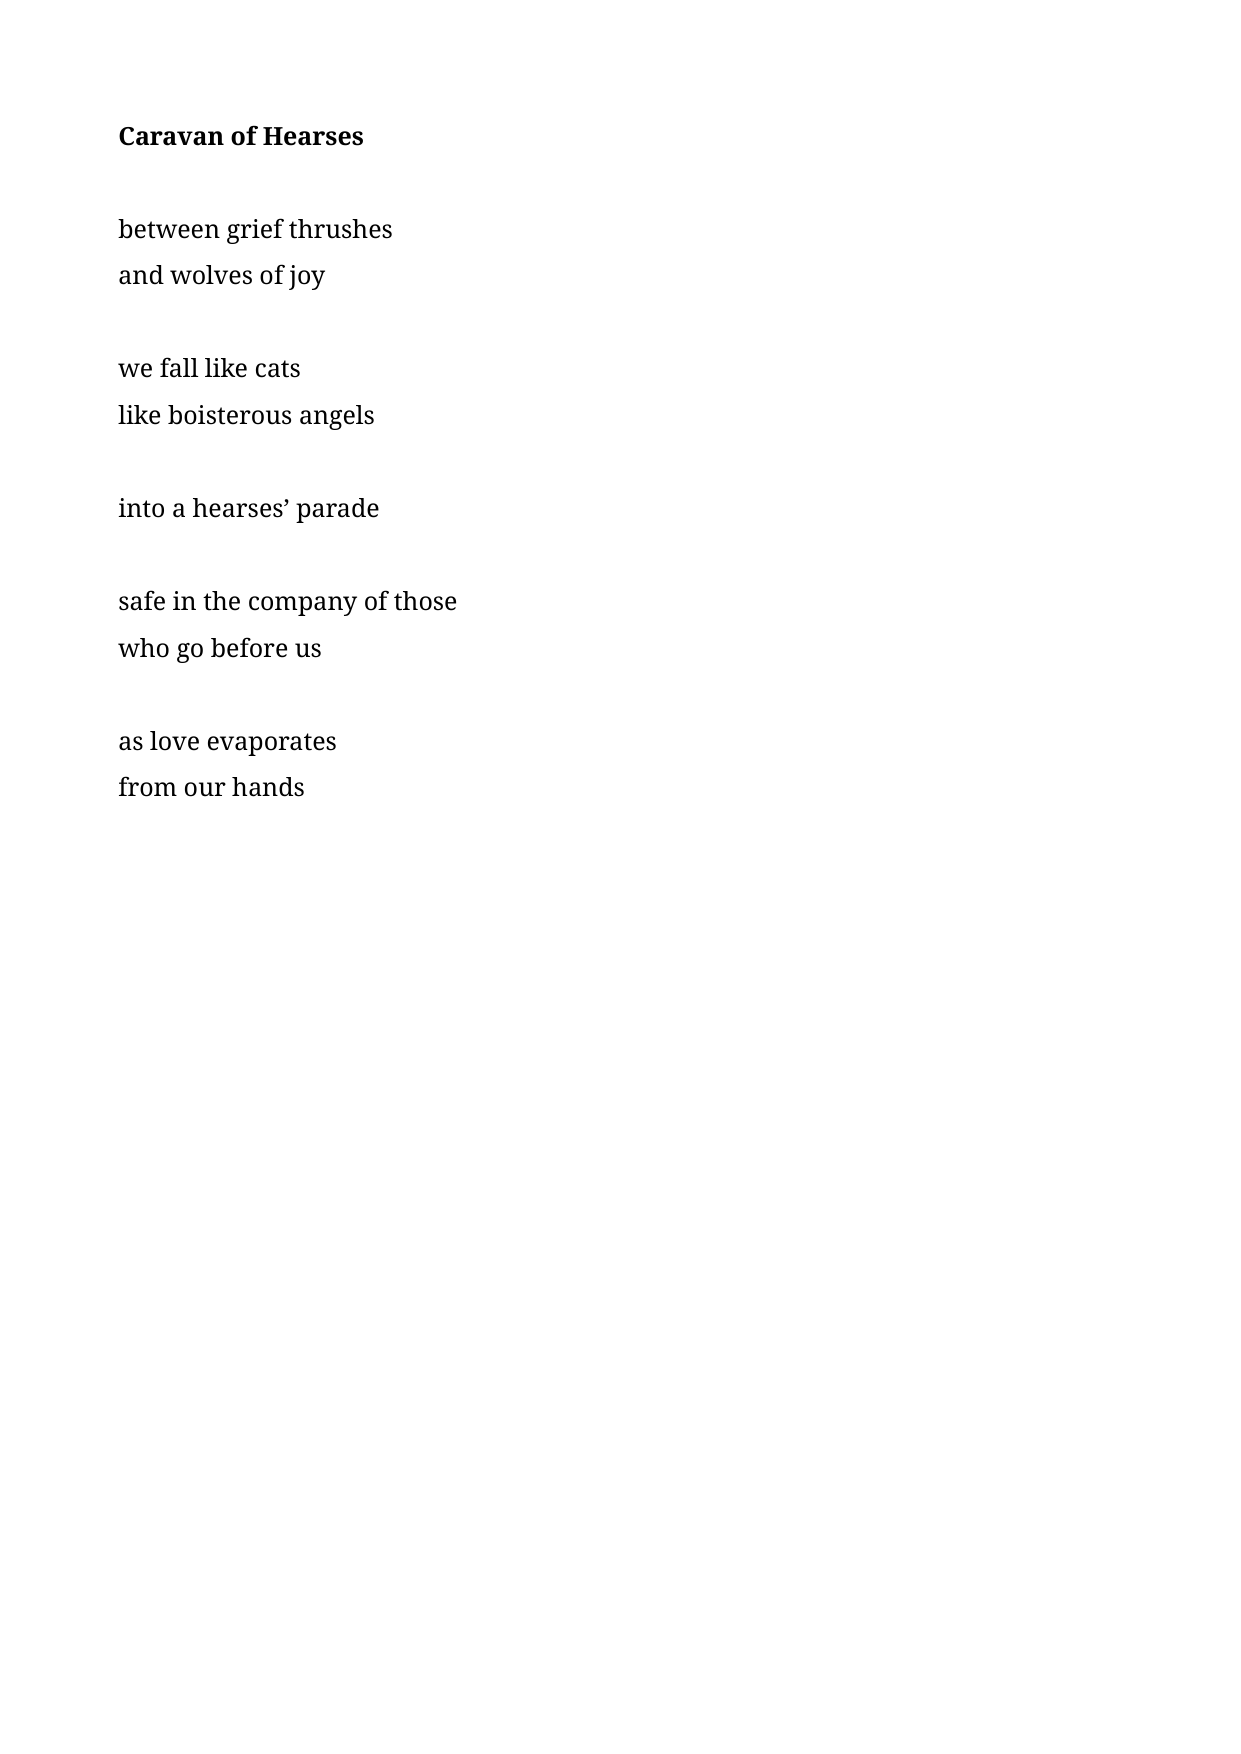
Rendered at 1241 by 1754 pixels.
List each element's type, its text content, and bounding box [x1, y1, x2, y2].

text like boisterous angels [118, 397, 1122, 432]
text who go before us [118, 630, 1122, 664]
text from our hands [118, 770, 1122, 804]
text safe in the company of those [118, 584, 1122, 618]
text as love evaporates [118, 723, 1122, 757]
text we fall like cats [118, 351, 1122, 385]
text into a hearses’ parade [118, 491, 1122, 525]
text and wolves of joy [118, 258, 1122, 292]
text Caravan of Hearses [118, 118, 1122, 152]
text between grief thrushes [118, 211, 1122, 245]
